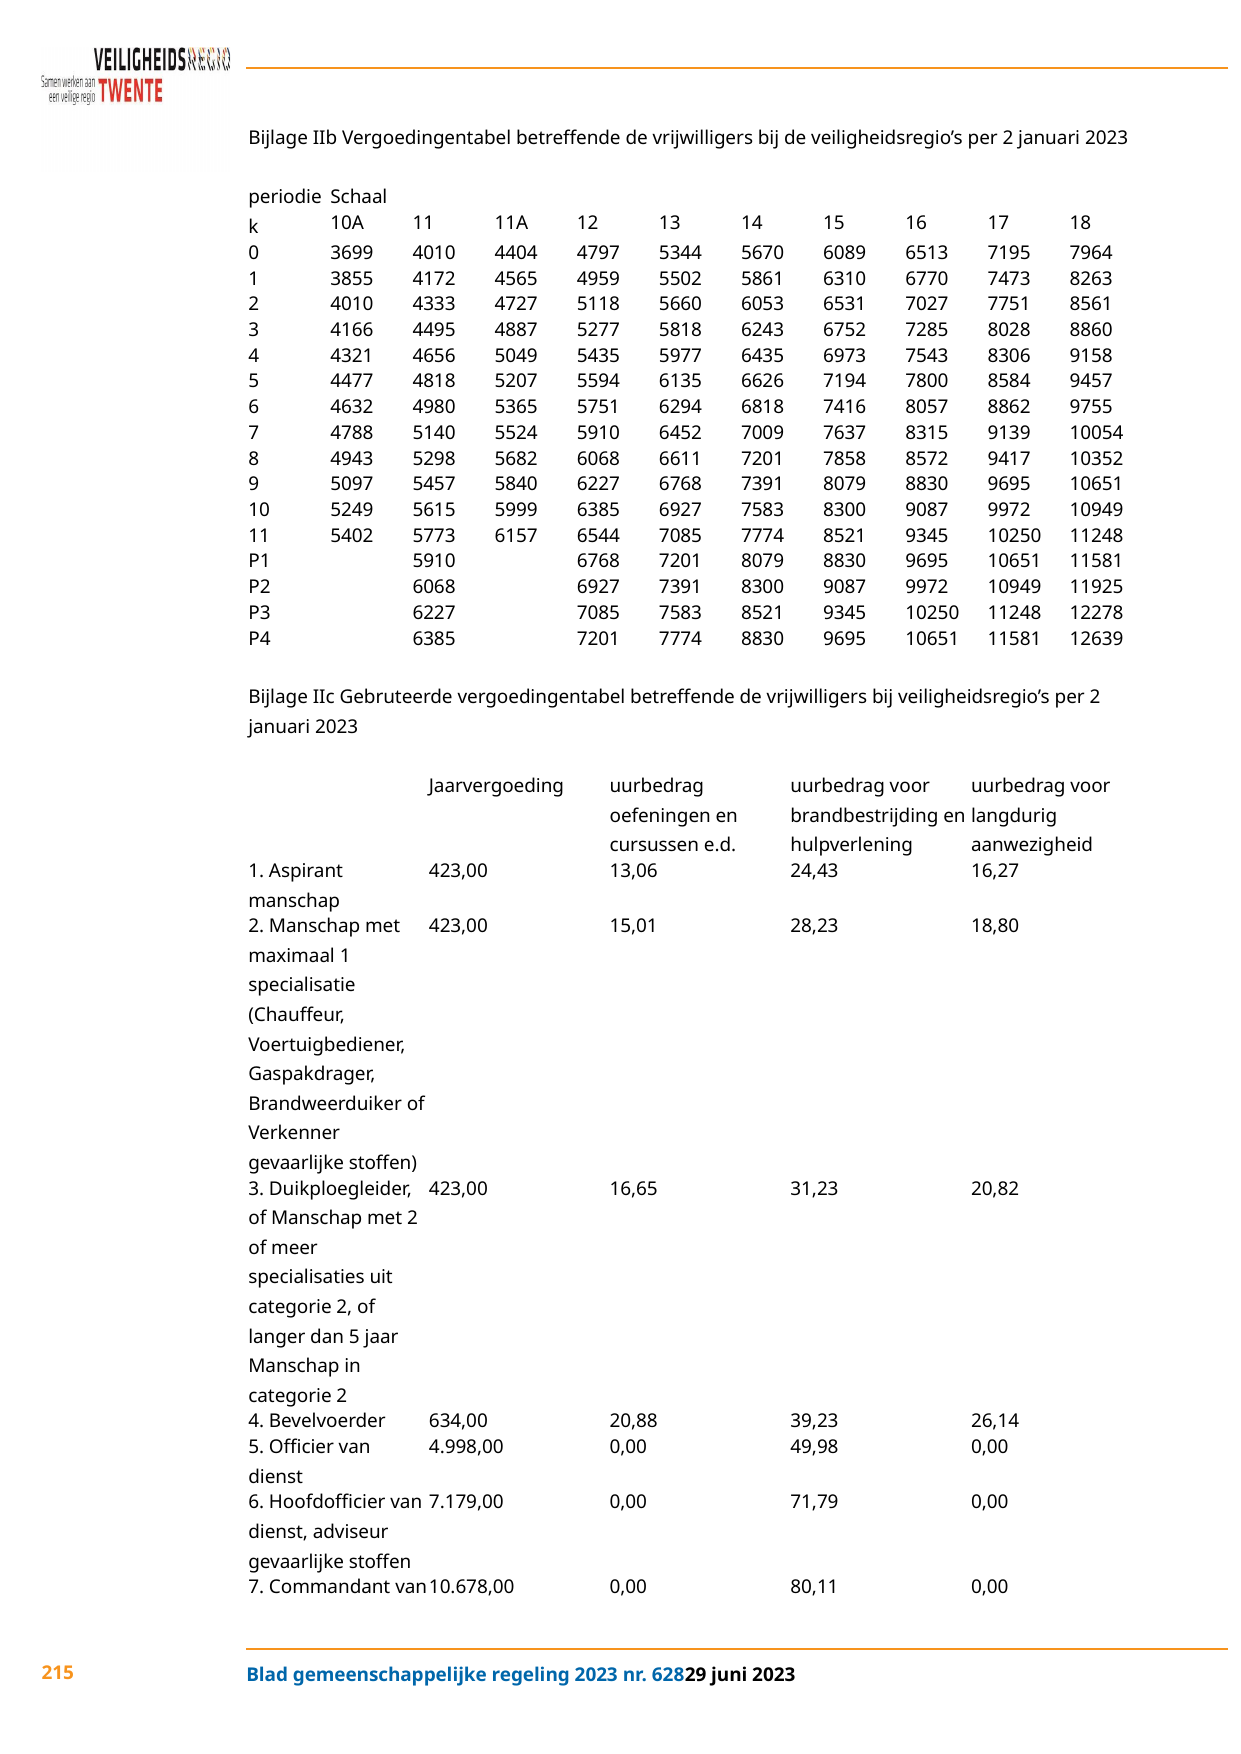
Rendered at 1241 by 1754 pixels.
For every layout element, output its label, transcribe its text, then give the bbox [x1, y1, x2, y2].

table_cell 7201 [741, 445, 823, 471]
table_cell 4172 [412, 265, 494, 290]
table_cell 5840 [494, 471, 577, 496]
table_cell 4887 [494, 316, 577, 342]
table_cell [330, 574, 412, 599]
table_cell 5751 [577, 393, 659, 419]
table_cell [330, 625, 412, 651]
table_cell 4727 [494, 290, 577, 316]
table_cell 7751 [987, 290, 1069, 316]
table_cell 8079 [741, 548, 823, 573]
table_cell 7085 [659, 522, 741, 548]
table_cell 0,00 [609, 1489, 790, 1574]
table_cell 10054 [1069, 419, 1152, 445]
table_cell 11 [412, 209, 494, 239]
table_cell 7391 [741, 471, 823, 496]
table_cell 0 [248, 239, 330, 265]
table_cell 5594 [577, 368, 659, 393]
table_cell 7583 [741, 496, 823, 522]
table_cell 5910 [577, 419, 659, 445]
table_cell 6435 [741, 342, 823, 368]
table_cell 8830 [823, 548, 905, 573]
table_cell P3 [248, 599, 330, 625]
table_cell 6385 [412, 625, 494, 651]
table_cell [330, 548, 412, 573]
table_cell 5118 [577, 290, 659, 316]
table_cell 2. Manschap met maximaal 1 specialisatie (Chauffeur, Voertuigbediener, Gaspakdrager, Brandweerduiker of Verkenner gevaarlijke stoffen) [248, 913, 429, 1175]
table_cell 5207 [494, 368, 577, 393]
table_cell 7416 [823, 393, 905, 419]
table_cell 10352 [1069, 445, 1152, 471]
table_cell 5097 [330, 471, 412, 496]
table_cell 6294 [659, 393, 741, 419]
table_cell [494, 574, 577, 599]
table_cell 5140 [412, 419, 494, 445]
table_cell 6089 [823, 239, 905, 265]
table_cell 10949 [1069, 496, 1152, 522]
table_cell 11925 [1069, 574, 1152, 599]
table_cell 5670 [741, 239, 823, 265]
table_cell 49,98 [790, 1434, 971, 1489]
table_cell 7195 [987, 239, 1069, 265]
table_cell 9417 [987, 445, 1069, 471]
table_cell 0,00 [971, 1434, 1152, 1489]
table_cell 6243 [741, 316, 823, 342]
table_cell 12278 [1069, 599, 1152, 625]
table_cell 4166 [330, 316, 412, 342]
table_cell 4818 [412, 368, 494, 393]
table_cell 3855 [330, 265, 412, 290]
table_cell 4010 [412, 239, 494, 265]
table_cell [494, 599, 577, 625]
table_cell 10 [248, 496, 330, 522]
table_cell 10651 [987, 548, 1069, 573]
table_cell 8561 [1069, 290, 1152, 316]
table_cell 7027 [905, 290, 987, 316]
table_cell 2 [248, 290, 330, 316]
table_cell 4656 [412, 342, 494, 368]
table_cell 7201 [659, 548, 741, 573]
table_cell 7.179,00 [429, 1489, 609, 1574]
table_cell 17 [987, 209, 1069, 239]
table_cell 6135 [659, 368, 741, 393]
table_header uurbedrag oefeningen en cursussen e.d. [609, 772, 790, 857]
table_cell 8079 [823, 471, 905, 496]
table_cell 6927 [659, 496, 741, 522]
table_cell 8028 [987, 316, 1069, 342]
table_cell 7800 [905, 368, 987, 393]
table_cell 7774 [659, 625, 741, 651]
table_cell 4. Bevelvoerder [248, 1408, 429, 1433]
table_cell 28,23 [790, 913, 971, 1175]
table_cell 12639 [1069, 625, 1152, 651]
table_cell 6513 [905, 239, 987, 265]
table_cell 8315 [905, 419, 987, 445]
table_cell 5999 [494, 496, 577, 522]
table_cell 20,82 [971, 1175, 1152, 1408]
table_cell 10.678,00 [429, 1574, 609, 1599]
table_cell 4333 [412, 290, 494, 316]
table_cell 3699 [330, 239, 412, 265]
table_cell 7. Commandant van [248, 1574, 429, 1599]
table_cell 10949 [987, 574, 1069, 599]
table_cell 11248 [987, 599, 1069, 625]
picture [41, 47, 231, 172]
table_cell 5344 [659, 239, 741, 265]
table_cell 5298 [412, 445, 494, 471]
table_cell 4321 [330, 342, 412, 368]
table_cell 4495 [412, 316, 494, 342]
table_cell 7473 [987, 265, 1069, 290]
table_cell 5435 [577, 342, 659, 368]
table_cell 8057 [905, 393, 987, 419]
table_cell 6310 [823, 265, 905, 290]
table_cell 8830 [741, 625, 823, 651]
table_cell 7391 [659, 574, 741, 599]
table_cell 16 [905, 209, 987, 239]
table_cell 4 [248, 342, 330, 368]
table_cell 6053 [741, 290, 823, 316]
table_cell 5524 [494, 419, 577, 445]
table_cell 5 [248, 368, 330, 393]
table_cell 26,14 [971, 1408, 1152, 1433]
table_cell 5977 [659, 342, 741, 368]
table_cell 10250 [987, 522, 1069, 548]
table_cell P1 [248, 548, 330, 573]
table_cell 8572 [905, 445, 987, 471]
table_cell P4 [248, 625, 330, 651]
table_cell 4632 [330, 393, 412, 419]
text Bijlage IIc Gebruteerde vergoedingentabel betreffende de vrijwilligers bij veiligheidsregio’s per 2 januari 2023 [248, 683, 1152, 739]
table_cell 8306 [987, 342, 1069, 368]
table_cell 5365 [494, 393, 577, 419]
table_cell 5. Officier van dienst [248, 1434, 429, 1489]
table_cell 31,23 [790, 1175, 971, 1408]
table_cell [330, 599, 412, 625]
table_cell 4565 [494, 265, 577, 290]
table_cell 71,79 [790, 1489, 971, 1574]
table_cell 5682 [494, 445, 577, 471]
table_header [248, 772, 429, 857]
table_cell 9457 [1069, 368, 1152, 393]
table_cell 80,11 [790, 1574, 971, 1599]
table_cell 6927 [577, 574, 659, 599]
table_cell 5502 [659, 265, 741, 290]
table_cell 11581 [987, 625, 1069, 651]
table_cell 423,00 [429, 913, 609, 1175]
table_cell 7 [248, 419, 330, 445]
table_cell 8263 [1069, 265, 1152, 290]
table_cell 0,00 [971, 1574, 1152, 1599]
table_cell 7009 [741, 419, 823, 445]
table_cell 6227 [412, 599, 494, 625]
table_cell 423,00 [429, 857, 609, 912]
table_cell 15 [823, 209, 905, 239]
table_cell 16,65 [609, 1175, 790, 1408]
table_cell 13 [659, 209, 741, 239]
table_cell 6768 [659, 471, 741, 496]
table_cell 4980 [412, 393, 494, 419]
table_cell 8862 [987, 393, 1069, 419]
table_cell 5861 [741, 265, 823, 290]
table_cell 11581 [1069, 548, 1152, 573]
table_cell 423,00 [429, 1175, 609, 1408]
table_cell 9345 [905, 522, 987, 548]
table_cell 9087 [905, 496, 987, 522]
table_cell 20,88 [609, 1408, 790, 1433]
table_cell 5910 [412, 548, 494, 573]
table_cell 7285 [905, 316, 987, 342]
table_cell 634,00 [429, 1408, 609, 1433]
table_cell 5615 [412, 496, 494, 522]
table_cell 13,06 [609, 857, 790, 912]
table_cell 8521 [741, 599, 823, 625]
table_cell 8860 [1069, 316, 1152, 342]
table_header uurbedrag voor langdurig aanwezigheid [971, 772, 1152, 857]
table_cell 9158 [1069, 342, 1152, 368]
table_cell 7543 [905, 342, 987, 368]
table_cell 12 [577, 209, 659, 239]
table_cell 5249 [330, 496, 412, 522]
table_cell 8830 [905, 471, 987, 496]
table_cell 10651 [1069, 471, 1152, 496]
table_cell 9087 [823, 574, 905, 599]
table_cell 10250 [905, 599, 987, 625]
table_cell 5660 [659, 290, 741, 316]
table_header Schaal [330, 184, 1152, 209]
table_cell 8521 [823, 522, 905, 548]
table_cell 1 [248, 265, 330, 290]
table_cell 6752 [823, 316, 905, 342]
table_cell 15,01 [609, 913, 790, 1175]
table_cell 9345 [823, 599, 905, 625]
table_cell [494, 548, 577, 573]
table_cell 5277 [577, 316, 659, 342]
table_cell 4.998,00 [429, 1434, 609, 1489]
table_cell 5049 [494, 342, 577, 368]
table_cell 4959 [577, 265, 659, 290]
table_cell 5457 [412, 471, 494, 496]
table_cell 9755 [1069, 393, 1152, 419]
table_cell 9139 [987, 419, 1069, 445]
table_cell 7583 [659, 599, 741, 625]
table_cell 7637 [823, 419, 905, 445]
table_cell 11 [248, 522, 330, 548]
table_cell 9 [248, 471, 330, 496]
table_cell 8300 [741, 574, 823, 599]
table_cell 3 [248, 316, 330, 342]
table_cell 5402 [330, 522, 412, 548]
table_cell 6611 [659, 445, 741, 471]
table_cell 6068 [412, 574, 494, 599]
table_cell 7194 [823, 368, 905, 393]
table_cell 10A [330, 209, 412, 239]
table_cell 8 [248, 445, 330, 471]
table_cell 7085 [577, 599, 659, 625]
table_header Jaarvergoeding [429, 772, 609, 857]
table_cell 9695 [823, 625, 905, 651]
table_cell 5818 [659, 316, 741, 342]
table_cell 7201 [577, 625, 659, 651]
text Bijlage IIb Vergoedingentabel betreffende de vrijwilligers bij de veiligheidsregio’s per 2 januari 2023 [248, 124, 1152, 150]
table_header uurbedrag voor brandbestrijding en hulpverlening [790, 772, 971, 857]
table_cell 9695 [987, 471, 1069, 496]
table_cell 16,27 [971, 857, 1152, 912]
table_cell 6818 [741, 393, 823, 419]
table_cell 7964 [1069, 239, 1152, 265]
table_cell 18 [1069, 209, 1152, 239]
table_cell 4788 [330, 419, 412, 445]
table_cell 8300 [823, 496, 905, 522]
table_cell 6068 [577, 445, 659, 471]
table_cell 7774 [741, 522, 823, 548]
table_cell 6770 [905, 265, 987, 290]
table_cell 6. Hoofdofficier van dienst, adviseur gevaarlijke stoffen [248, 1489, 429, 1574]
table_cell 4477 [330, 368, 412, 393]
table_cell 4943 [330, 445, 412, 471]
table_cell 6531 [823, 290, 905, 316]
table_cell [494, 625, 577, 651]
table_cell 0,00 [609, 1434, 790, 1489]
table_cell 9695 [905, 548, 987, 573]
table_cell 10651 [905, 625, 987, 651]
table_cell 6544 [577, 522, 659, 548]
table_cell 6227 [577, 471, 659, 496]
table_cell 1. Aspirant manschap [248, 857, 429, 912]
table_cell 6452 [659, 419, 741, 445]
table_cell 4404 [494, 239, 577, 265]
table_cell 6768 [577, 548, 659, 573]
table_cell 6626 [741, 368, 823, 393]
table_cell 11248 [1069, 522, 1152, 548]
table_cell 6 [248, 393, 330, 419]
table_cell 8584 [987, 368, 1069, 393]
table_cell 4797 [577, 239, 659, 265]
table_cell 5773 [412, 522, 494, 548]
table_header periodiek [248, 184, 330, 239]
table_cell 3. Duikploegleider, of Manschap met 2 of meer specialisaties uit categorie 2, of langer dan 5 jaar Manschap in categorie 2 [248, 1175, 429, 1408]
table_cell 24,43 [790, 857, 971, 912]
table_cell 39,23 [790, 1408, 971, 1433]
table_cell 7858 [823, 445, 905, 471]
table_cell 14 [741, 209, 823, 239]
table_cell 18,80 [971, 913, 1152, 1175]
table_cell 6385 [577, 496, 659, 522]
table_cell 9972 [987, 496, 1069, 522]
table_cell 9972 [905, 574, 987, 599]
table_cell 0,00 [971, 1489, 1152, 1574]
table_cell 4010 [330, 290, 412, 316]
table_cell 6157 [494, 522, 577, 548]
table_cell P2 [248, 574, 330, 599]
table_cell 11A [494, 209, 577, 239]
table_cell 6973 [823, 342, 905, 368]
table_cell 0,00 [609, 1574, 790, 1599]
